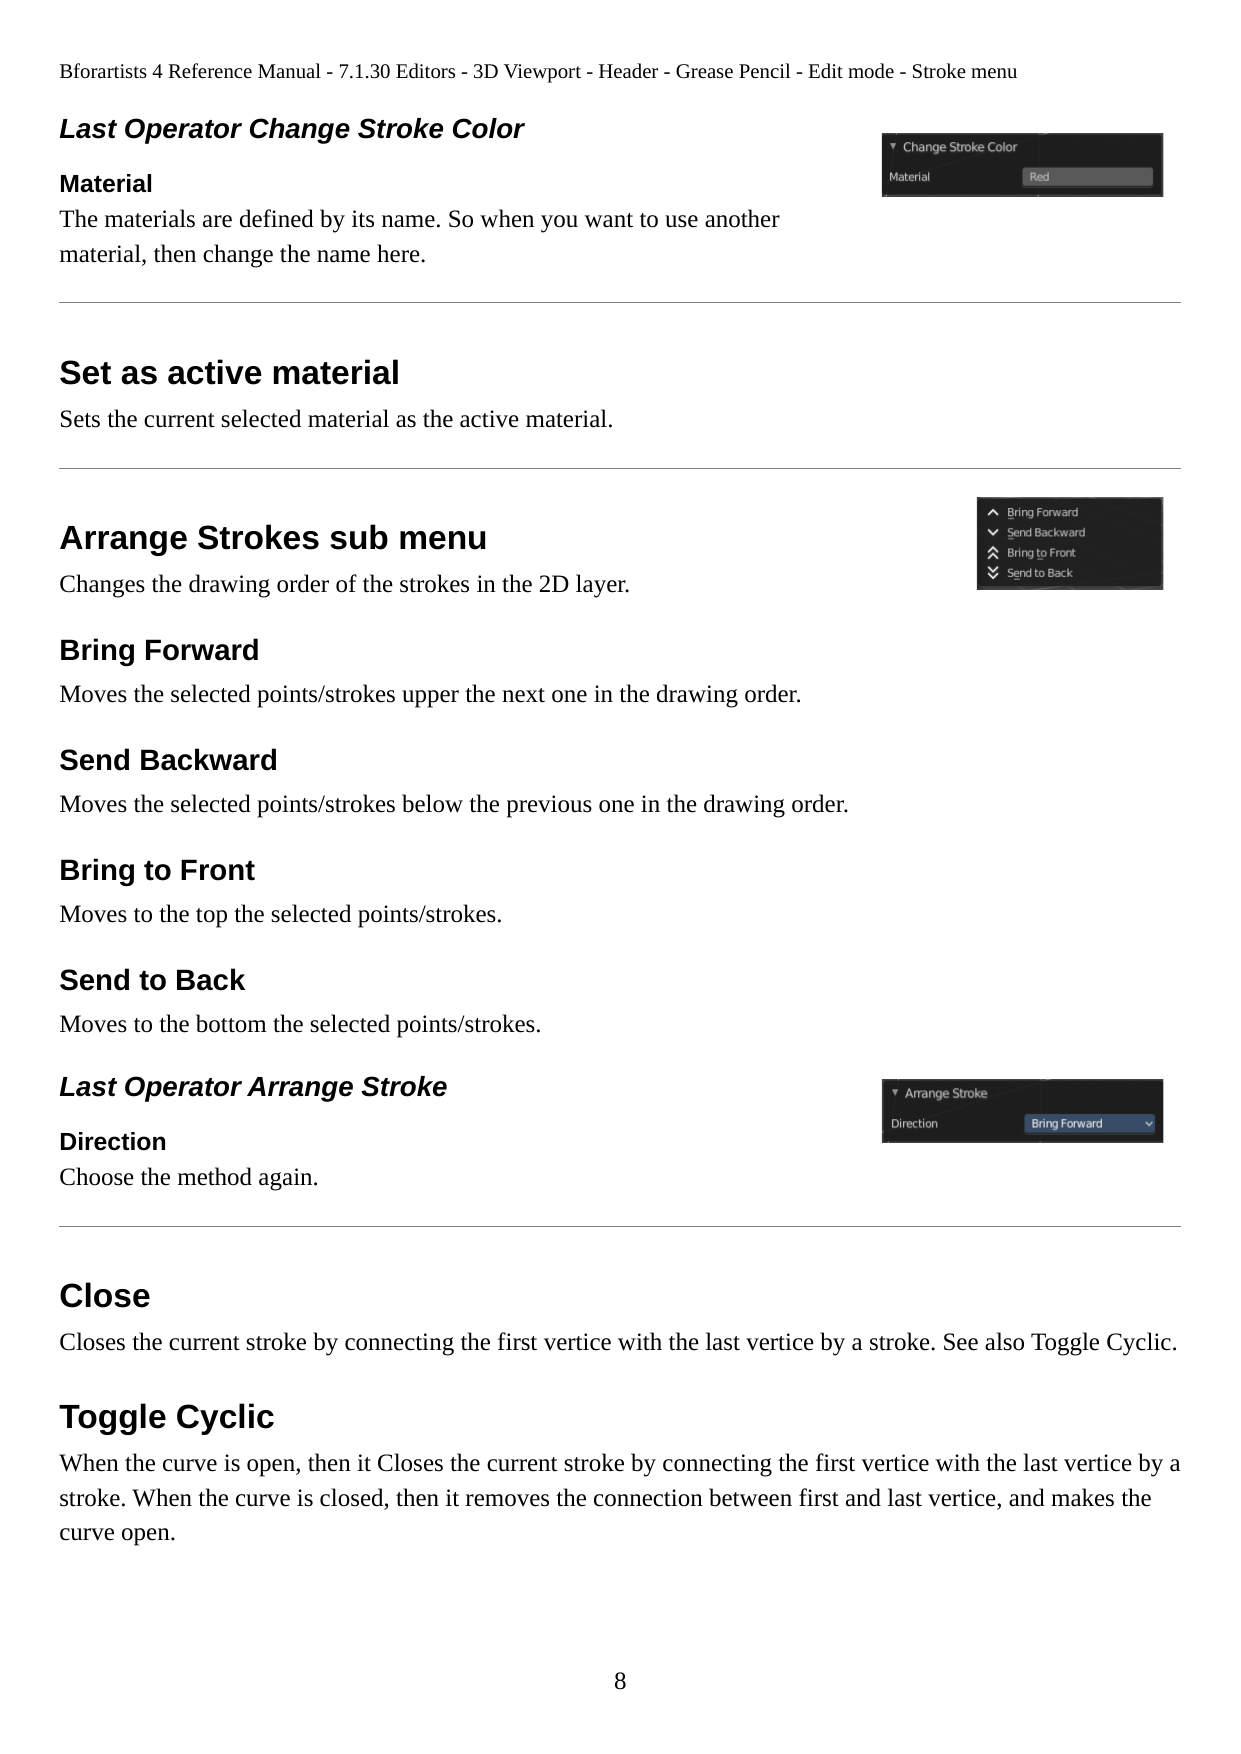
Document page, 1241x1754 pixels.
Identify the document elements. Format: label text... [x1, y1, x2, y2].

text The materials are defined by its name. So when you want to use another material, then change the name here. [59, 204, 1181, 267]
text When the curve is open, then it Closes the current stroke by connecting the first vertice with the last vertice by a stroke. When the curve is closed, then it removes the connection between first and last vertice, and makes the curve open. [59, 1448, 1181, 1546]
text Moves to the top the selected points/strokes. [59, 899, 1181, 928]
subtitle Toggle Cyclic [59, 1397, 1181, 1436]
subtitle Send to Back [59, 962, 1181, 996]
subtitle Bring to Front [59, 853, 1181, 886]
subtitle [1164, 518, 1181, 557]
subtitle Last Operator Change Stroke Color [59, 113, 1181, 144]
picture [881, 133, 1164, 197]
text Moves the selected points/strokes below the previous one in the drawing order. [59, 789, 1181, 818]
picture [976, 497, 1164, 590]
subtitle Set as active material [59, 353, 1181, 391]
picture [881, 1079, 1164, 1143]
subtitle Material [59, 169, 1181, 198]
subtitle Last Operator Arrange Stroke [59, 1070, 1181, 1102]
text Moves to the bottom the selected points/strokes. [59, 1009, 1181, 1037]
subtitle Arrange Strokes sub menu [59, 518, 976, 557]
subtitle Bring Forward [59, 633, 1181, 667]
text Sets the current selected material as the active material. [59, 404, 1181, 433]
subtitle Close [59, 1276, 1181, 1315]
subtitle Direction [59, 1127, 1181, 1156]
text Choose the method again. [59, 1162, 1181, 1191]
text Changes the drawing order of the strokes in the 2D layer. [59, 569, 1181, 598]
subtitle Send Backward [59, 743, 1181, 776]
text Moves the selected points/strokes upper the next one in the drawing order. [59, 679, 1181, 708]
text Closes the current stroke by connecting the first vertice with the last vertice by a stroke. See also Toggle Cyclic. [59, 1327, 1181, 1356]
